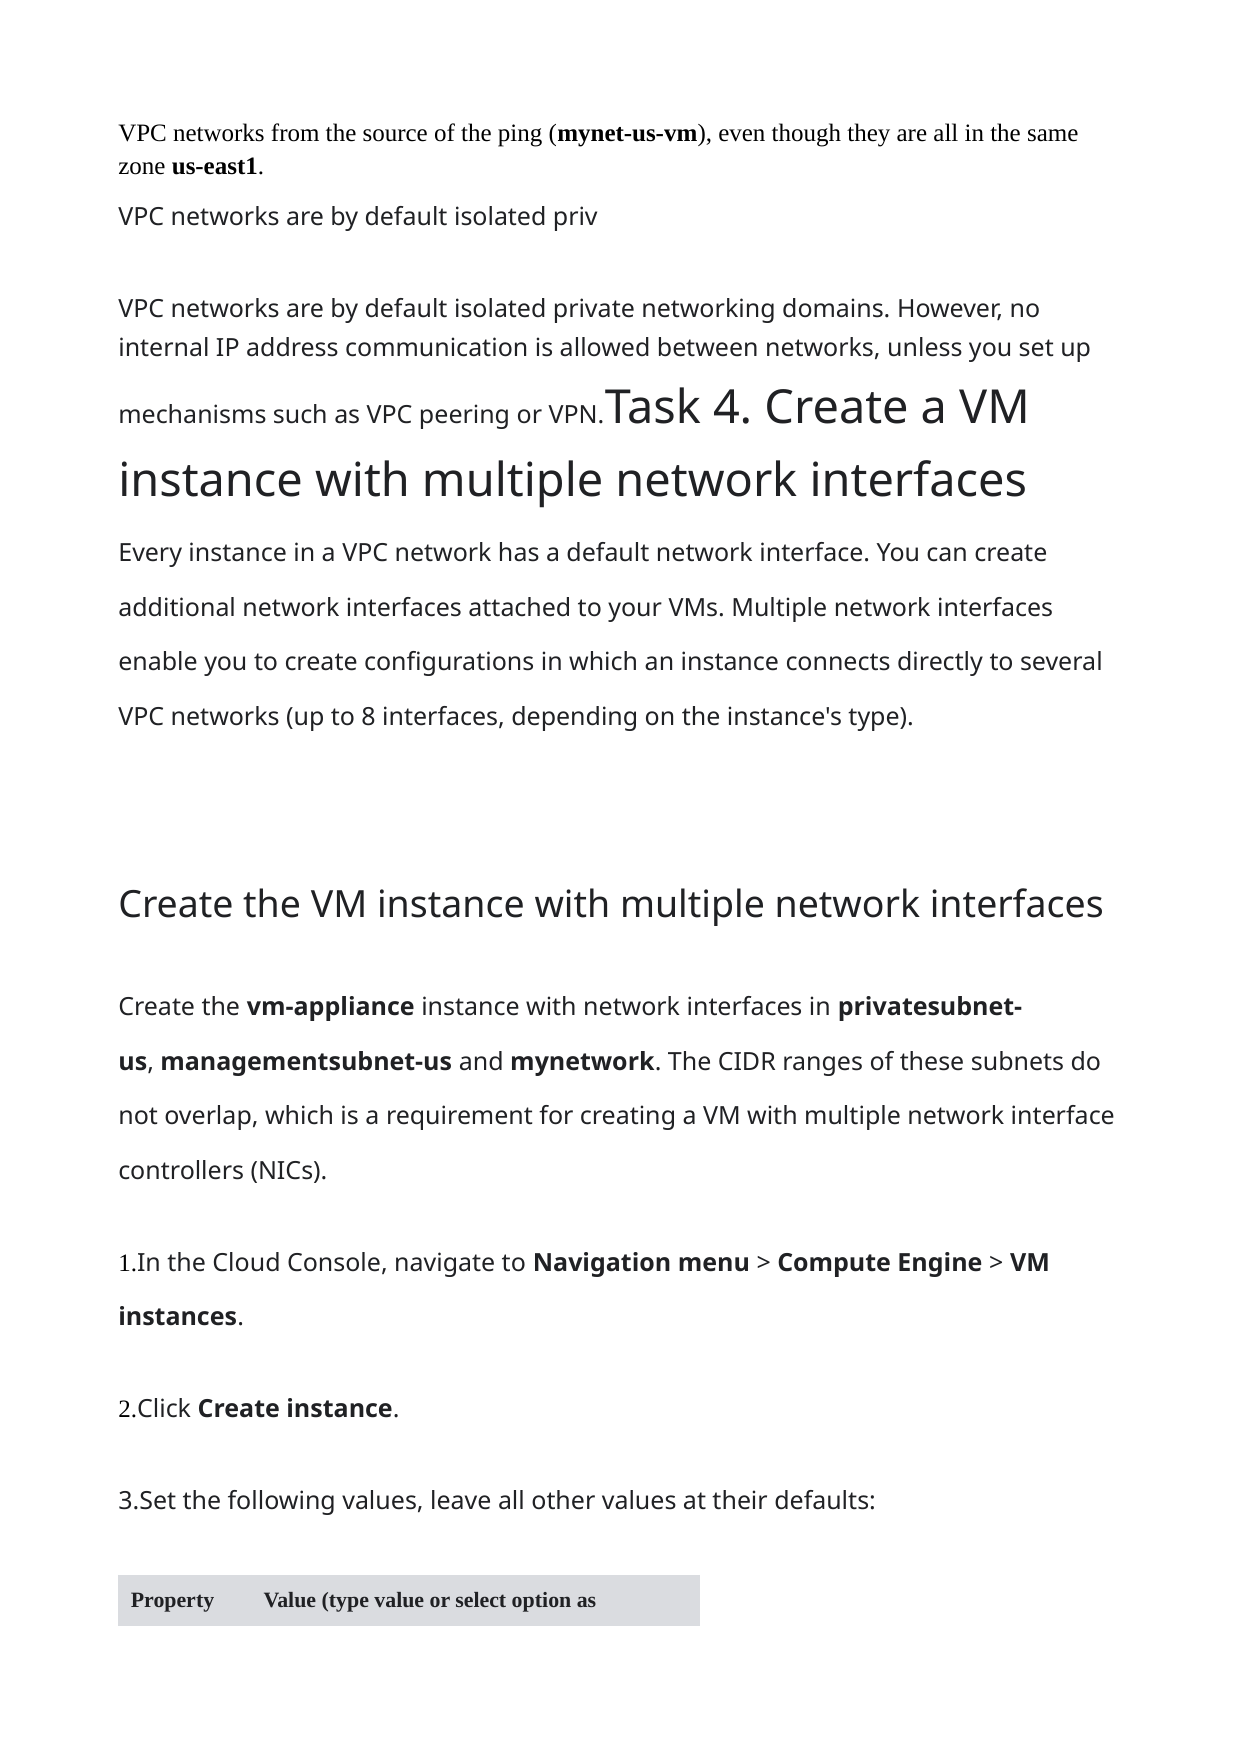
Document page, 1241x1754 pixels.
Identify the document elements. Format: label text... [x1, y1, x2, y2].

text VPC networks are by default isolated private networking domains. However, no internal IP address communication is allowed between networks, unless you set up mechanisms such as VPC peering or VPN.Task 4. Create a VM instance with multiple network interfaces [118, 291, 1122, 511]
list In the Cloud Console, navigate to Navigation menu > Compute Engine > VM instances. [118, 1244, 1122, 1333]
text VPC networks are by default isolated priv [118, 199, 1122, 233]
table_header Property [119, 1576, 251, 1625]
subtitle Create the VM instance with multiple network interfaces [118, 878, 1122, 929]
text Every instance in a VPC network has a default network interface. You can create additional network interfaces attached to your VMs. Multiple network interfaces enable you to create configurations in which an instance connects directly to several VPC networks (up to 8 interfaces, depending on the instance's type). [118, 535, 1122, 732]
text Create the vm-appliance instance with network interfaces in privatesubnet-us, managementsubnet-us and mynetwork. The CIDR ranges of these subnets do not overlap, which is a requirement for creating a VM with multiple network interface controllers (NICs). [118, 989, 1122, 1186]
list Click Create instance. [118, 1391, 1122, 1425]
text VPC networks from the source of the ping (mynet-us-vm), even though they are all in the same zone us-east1. [118, 118, 1122, 180]
list Set the following values, leave all other values at their defaults: [118, 1483, 1122, 1517]
table_header Value (type value or select option as [252, 1576, 699, 1625]
